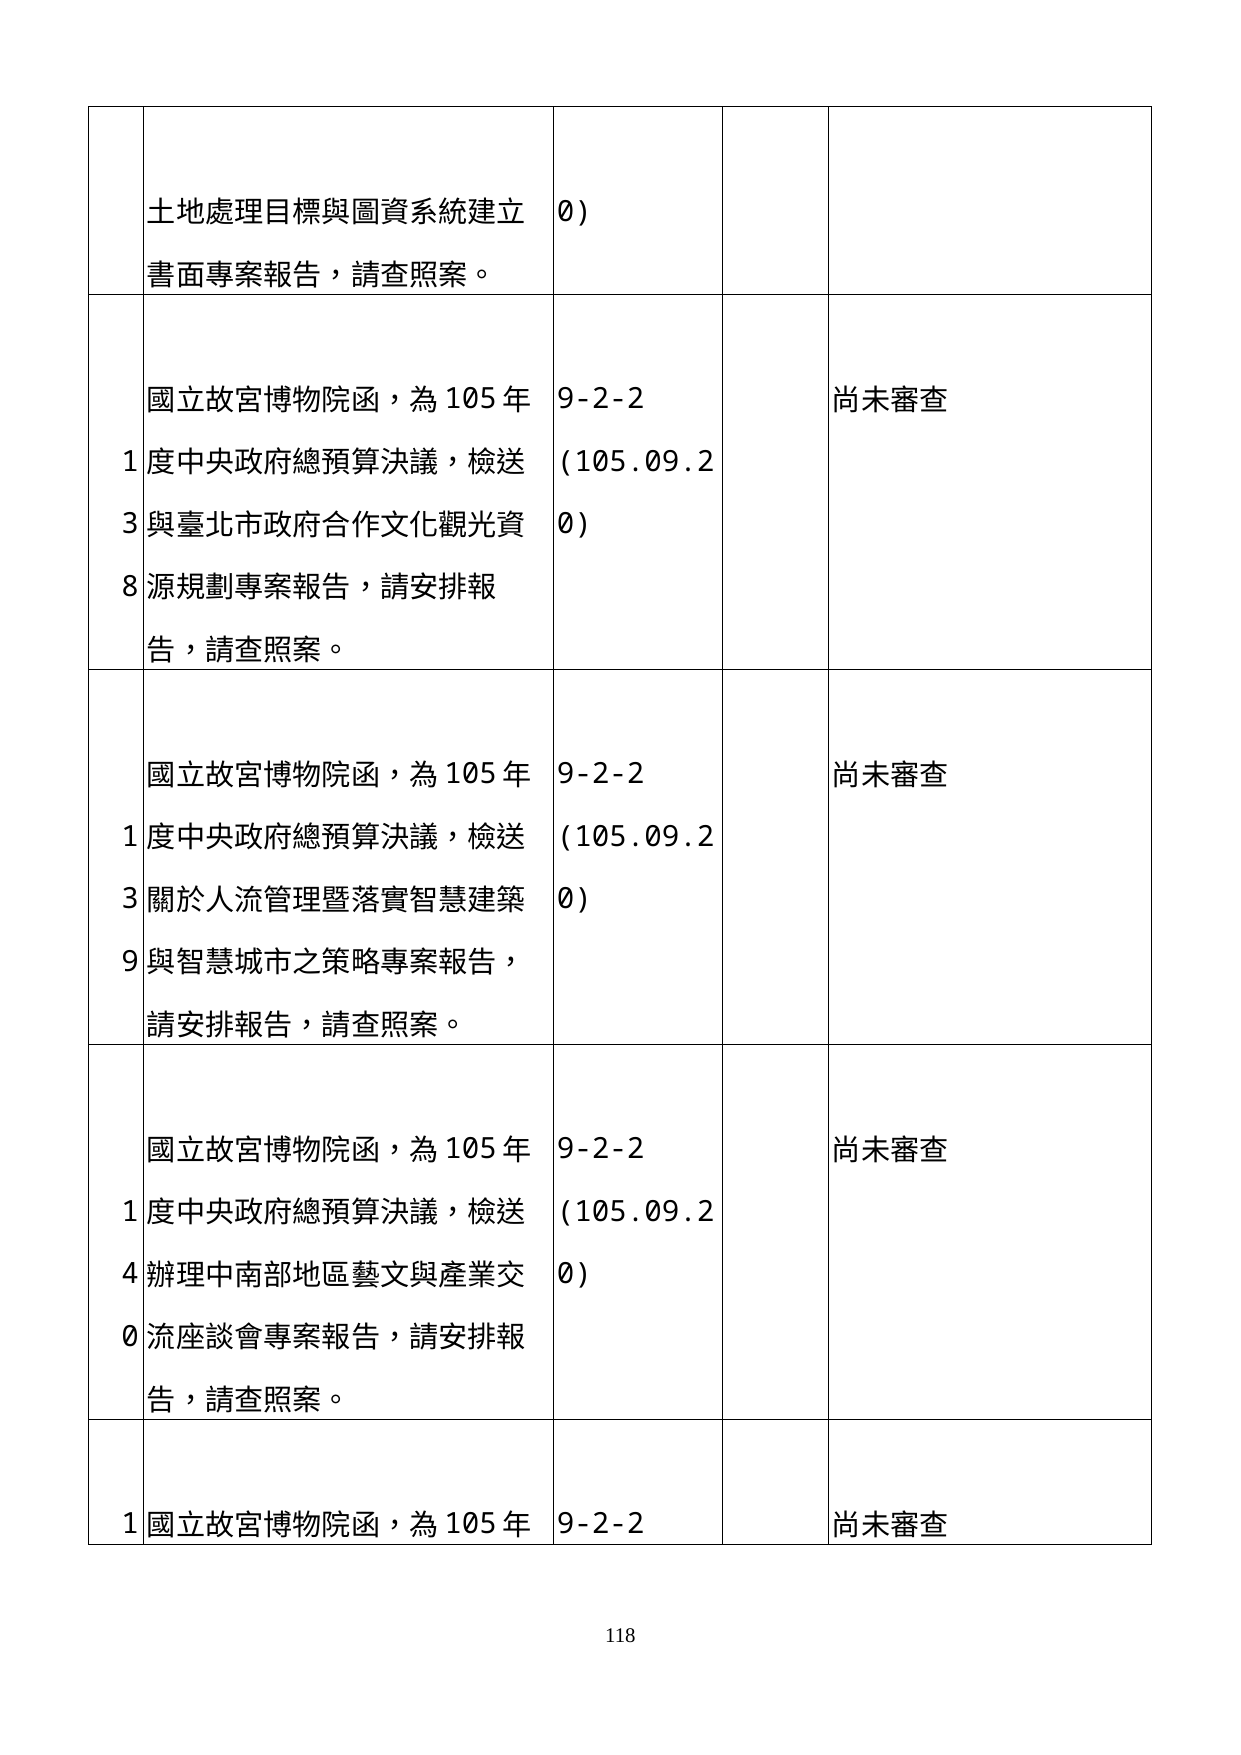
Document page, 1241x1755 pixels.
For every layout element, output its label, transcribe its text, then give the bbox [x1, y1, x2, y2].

table_cell [723, 1045, 828, 1418]
table_cell [89, 1420, 143, 1543]
table_cell 9-2-2 [554, 1420, 722, 1543]
table_cell 尚未審查 [829, 295, 1151, 668]
table_cell [723, 1420, 828, 1543]
table_cell 國立故宮博物院函，為105年度中央政府總預算決議，檢送辦理中南部地區藝文與產業交流座談會專案報告，請安排報告，請查照案。 [144, 1045, 553, 1418]
table_cell 9-2-2 (105.09.20) [554, 1045, 722, 1418]
table_cell [89, 670, 143, 1043]
table_cell 尚未審查 [829, 1420, 1151, 1543]
table_cell [829, 107, 1151, 293]
table_cell 國立故宮博物院函，為105年 [144, 1420, 553, 1543]
table_cell 0) [554, 107, 722, 293]
table_cell [723, 107, 828, 293]
table_cell 尚未審查 [829, 670, 1151, 1043]
table_cell [723, 295, 828, 668]
table_cell 國立故宮博物院函，為105年度中央政府總預算決議，檢送關於人流管理暨落實智慧建築與智慧城市之策略專案報告，請安排報告，請查照案。 [144, 670, 553, 1043]
table_cell [89, 295, 143, 668]
table_cell [89, 1045, 143, 1418]
table_cell 9-2-2 (105.09.20) [554, 670, 722, 1043]
table_cell 尚未審查 [829, 1045, 1151, 1418]
table_cell [89, 107, 143, 293]
table_cell 9-2-2 (105.09.20) [554, 295, 722, 668]
table_cell [723, 670, 828, 1043]
table_cell 土地處理目標與圖資系統建立書面專案報告，請查照案。 [144, 107, 553, 293]
table_cell 國立故宮博物院函，為105年度中央政府總預算決議，檢送與臺北市政府合作文化觀光資源規劃專案報告，請安排報告，請查照案。 [144, 295, 553, 668]
